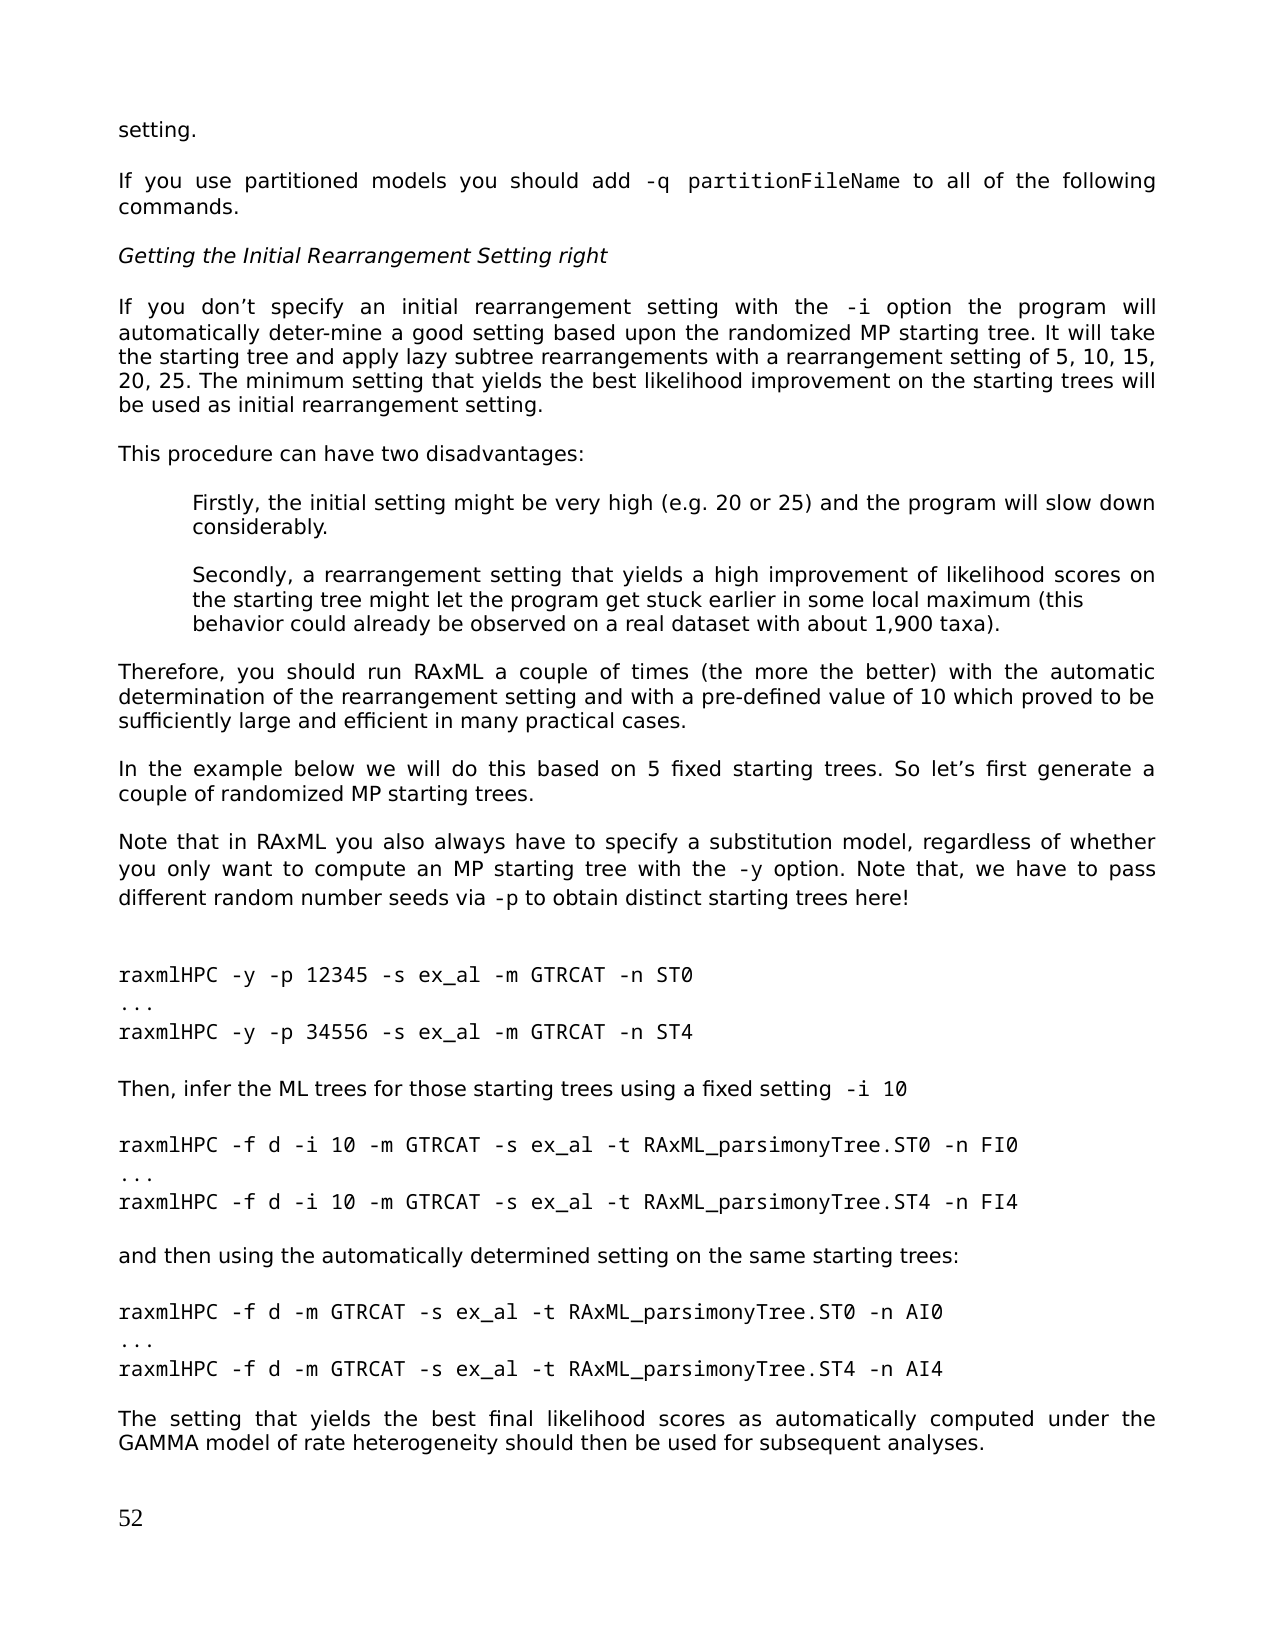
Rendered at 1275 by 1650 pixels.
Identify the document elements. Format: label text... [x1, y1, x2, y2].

text raxmlHPC -f d -i 10 -m GTRCAT -s ex_al -t RAxML_parsimonyTree.ST4 -n FI4 [118, 1187, 1157, 1216]
text raxmlHPC -y -p 12345 -s ex_al -m GTRCAT -n ST0 [118, 960, 1157, 988]
text Therefore, you should run RAxML a couple of times (the more the better) with the automatic determination of the rearrangement setting and with a pre-defined value of 10 which proved to be sufficiently large and efficient in many practical cases. [118, 660, 1157, 733]
text Secondly, a rearrangement setting that yields a high improvement of likelihood scores on the starting tree might let the program get stuck earlier in some local maximum (this [192, 563, 1157, 612]
text ... [118, 1159, 1157, 1187]
text raxmlHPC -f d -i 10 -m GTRCAT -s ex_al -t RAxML_parsimonyTree.ST0 -n FI0 [118, 1131, 1157, 1159]
text ... [118, 988, 1157, 1017]
text This procedure can have two disadvantages: [118, 442, 1157, 466]
text If you use partitioned models you should add -q partitionFileName to all of the following commands. [118, 167, 1157, 219]
text Firstly, the initial setting might be very high (e.g. 20 or 25) and the program will slow down considerably. [192, 491, 1157, 539]
text If you don’t specify an initial rearrangement setting with the -i option the program will automatically deter-mine a good setting based upon the randomized MP starting tree. It will take the starting tree and apply lazy subtree rearrangements with a rearrangement setting of 5, 10, 15, 20, 25. The minimum setting that yields the best likelihood improvement on the starting trees will be used as initial rearrangement setting. [118, 292, 1157, 418]
text In the example below we will do this based on 5 fixed starting trees. So let’s first generate a couple of randomized MP starting trees. [118, 757, 1157, 806]
text setting. [118, 118, 1157, 142]
text ... [118, 1326, 1157, 1354]
text Getting the Initial Rearrangement Setting right [118, 244, 1157, 268]
text and then using the automatically determined setting on the same starting trees: [118, 1244, 1157, 1269]
text The setting that yields the best final likelihood scores as automatically computed under the GAMMA model of rate heterogeneity should then be used for subsequent analyses. [118, 1407, 1157, 1455]
text Note that in RAxML you also always have to specify a substitution model, regardless of whether you only want to compute an MP starting tree with the -y option. Note that, we have to pass different random number seeds via -p to obtain distinct starting trees here! [118, 830, 1157, 911]
text Then, infer the ML trees for those starting trees using a fixed setting -i 10 [118, 1074, 1157, 1102]
text raxmlHPC -y -p 34556 -s ex_al -m GTRCAT -n ST4 [118, 1017, 1157, 1045]
text behavior could already be observed on a real dataset with about 1,900 taxa). [118, 612, 1157, 636]
text raxmlHPC -f d -m GTRCAT -s ex_al -t RAxML_parsimonyTree.ST0 -n AI0 [118, 1297, 1157, 1326]
text raxmlHPC -f d -m GTRCAT -s ex_al -t RAxML_parsimonyTree.ST4 -n AI4 [118, 1354, 1157, 1382]
